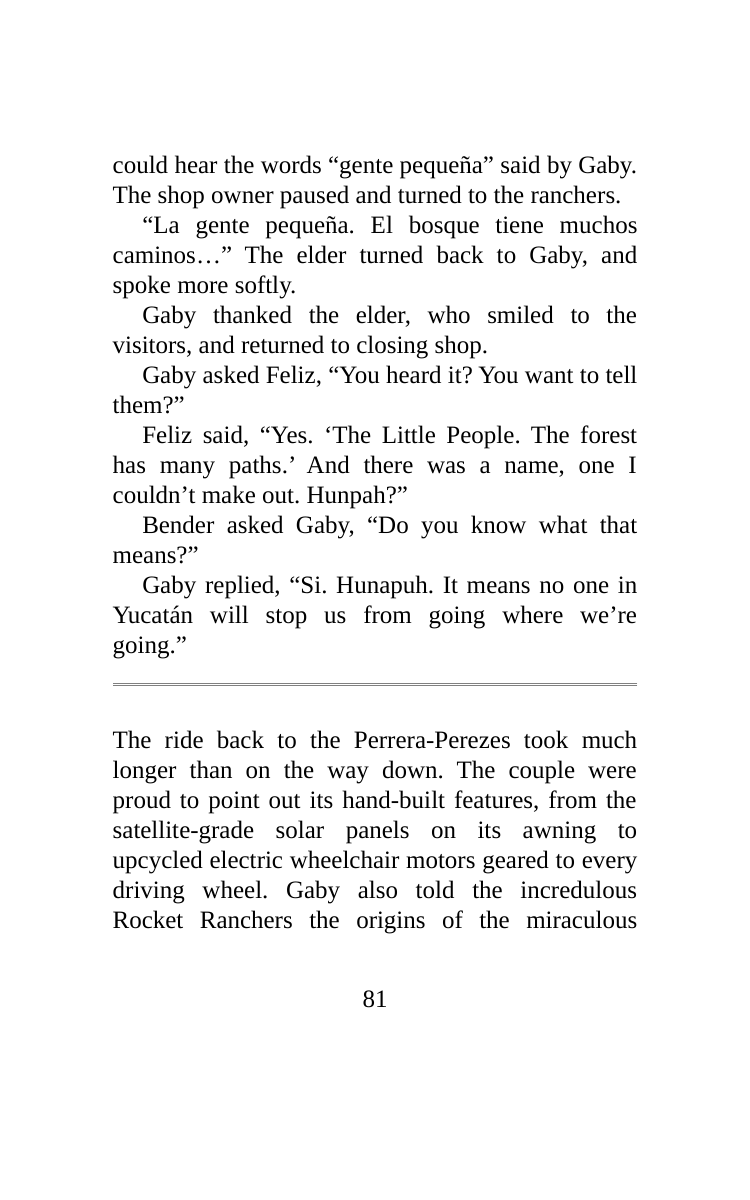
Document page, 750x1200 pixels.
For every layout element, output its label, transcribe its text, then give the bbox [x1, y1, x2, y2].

text Gaby replied, “Si. Hunapuh. It means no one in Yucatán will stop us from going where we’re going.” [112, 570, 637, 660]
text “La gente pequeña. El bosque tiene muchos caminos…” The elder turned back to Gaby, and spoke more softly. [112, 210, 637, 300]
text could hear the words “gente pequeña” said by Gaby. The shop owner paused and turned to the ranchers. [112, 150, 637, 210]
text Bender asked Gaby, “Do you know what that means?” [112, 510, 637, 570]
text The ride back to the Perrera-Perezes took much longer than on the way down. The couple were proud to point out its hand-built features, from the satellite-grade solar panels on its awning to upcycled electric wheelchair motors geared to every driving wheel. Gaby also told the incredulous Rocket Ranchers the origins of the miraculous [112, 724, 637, 934]
text Gaby thanked the elder, who smiled to the visitors, and returned to closing shop. [112, 300, 637, 360]
text Feliz said, “Yes. ‘The Little People. The forest has many paths.’ And there was a name, one I couldn’t make out. Hunpah?” [112, 420, 637, 510]
text Gaby asked Feliz, “You heard it? You want to tell them?” [112, 360, 637, 420]
